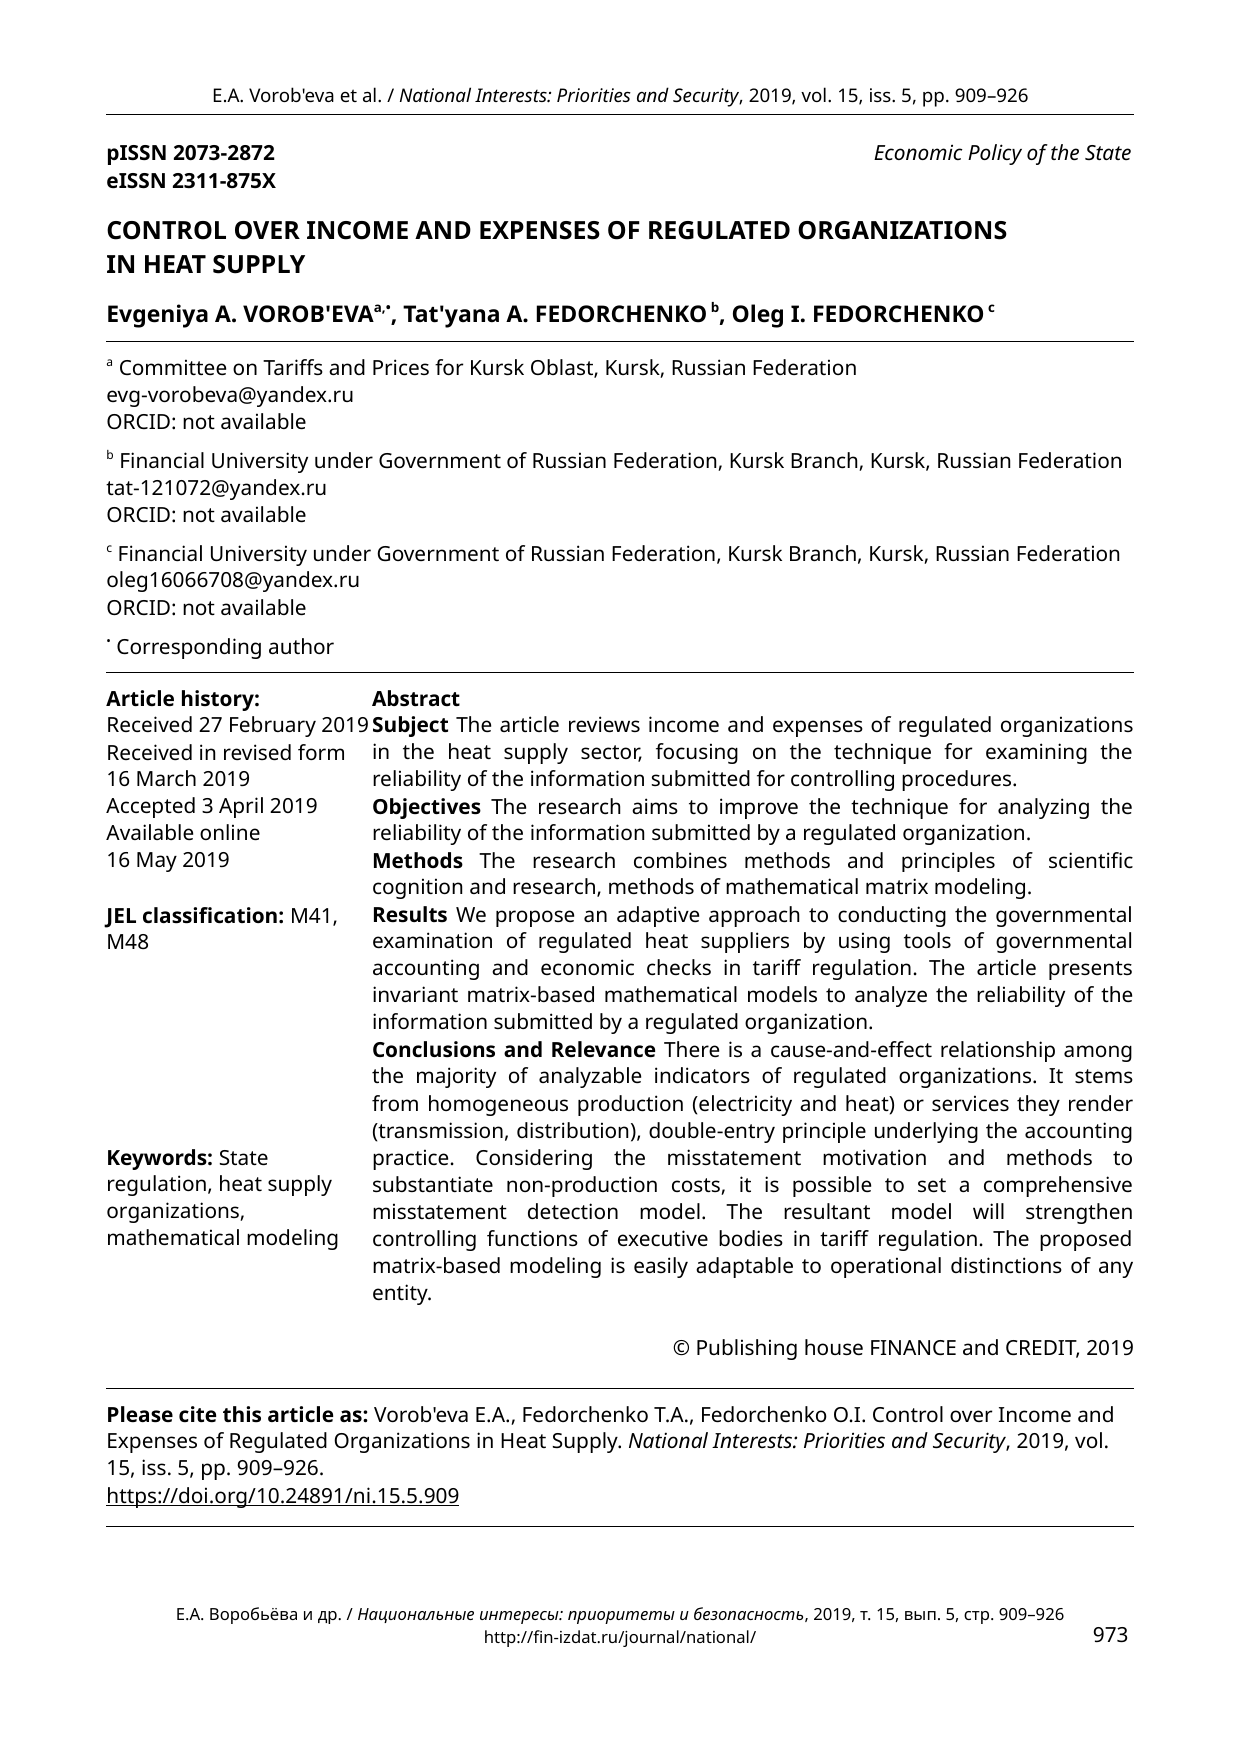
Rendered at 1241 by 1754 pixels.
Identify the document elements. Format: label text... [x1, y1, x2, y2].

table_header Economic Policy of the State [620, 132, 1134, 201]
table_header pISSN 2073-2872 eISSN 2311-875X [106, 132, 620, 201]
subtitle CONTROL OVER INCOME AND EXPENSES OF REGULATED ORGANIZATIONS IN HEAT SUPPLY [106, 212, 1134, 281]
table_header a Committee on Tariffs and Prices for Kursk Oblast, Kursk, Russian Federation evg-vorobeva@yandex.ru ORCID: not available b Financial University under Government of Russian Federation, Kursk Branch, Kursk, Russian Federation tat-121072@yandex.ru ORCID: not available c Financial University under Government of Russian Federation, Kursk Branch, Kursk, Russian Federation oleg16066708@yandex.ru ORCID: not available • Corresponding author [106, 342, 1134, 672]
table_header Abstract Subject The article reviews income and expenses of regulated organizations in the heat supply sector, focusing on the technique for examining the reliability of the information submitted for controlling procedures. Objectives The research aims to improve the technique for analyzing the reliability of the information submitted by a regulated organization. Methods The research combines methods and principles of scientific cognition and research, methods of mathematical matrix modeling. Results We propose an adaptive approach to conducting the governmental examination of regulated heat suppliers by using tools of governmental accounting and economic checks in tariff regulation. The article presents invariant matrix-based mathematical models to analyze the reliability of the information submitted by a regulated organization. Conclusions and Relevance There is a cause-and-effect relationship among the majority of analyzable indicators of regulated organizations. It stems from homogeneous production (electricity and heat) or services they render (transmission, distribution), double-entry principle underlying the accounting practice. Considering the misstatement motivation and methods to substantiate non-production costs, it is possible to set a comprehensive misstatement detection model. The resultant model will strengthen controlling functions of executive bodies in tariff regulation. The proposed matrix-based modeling is easily adaptable to operational distinctions of any entity. © Publishing house FINANCE and CREDIT, 2019 [372, 673, 1134, 1388]
table_header Article history: Received 27 February 2019 Received in revised form 16 March 2019 Accepted 3 April 2019 Available online 16 May 2019 JEL classification: M41, М48 Keywords: State regulation, heat supply organizations, mathematical modeling [106, 673, 372, 1388]
table_cell Please cite this article as: Vorob'eva E.A., Fedorchenko T.A., Fedorchenko O.I. Control over Income and Expenses of Regulated Organizations in Heat Supply. National Interests: Priorities and Security, 2019, vol. 15, iss. 5, pp. 909–926. https://doi.org/10.24891/ni.15.5.909 [106, 1389, 1134, 1526]
text Evgeniya A. VOROB'EVAa,•, Tat'yana A. FEDORCHENKO b, Oleg I. FEDORCHENKO c [106, 298, 1134, 329]
